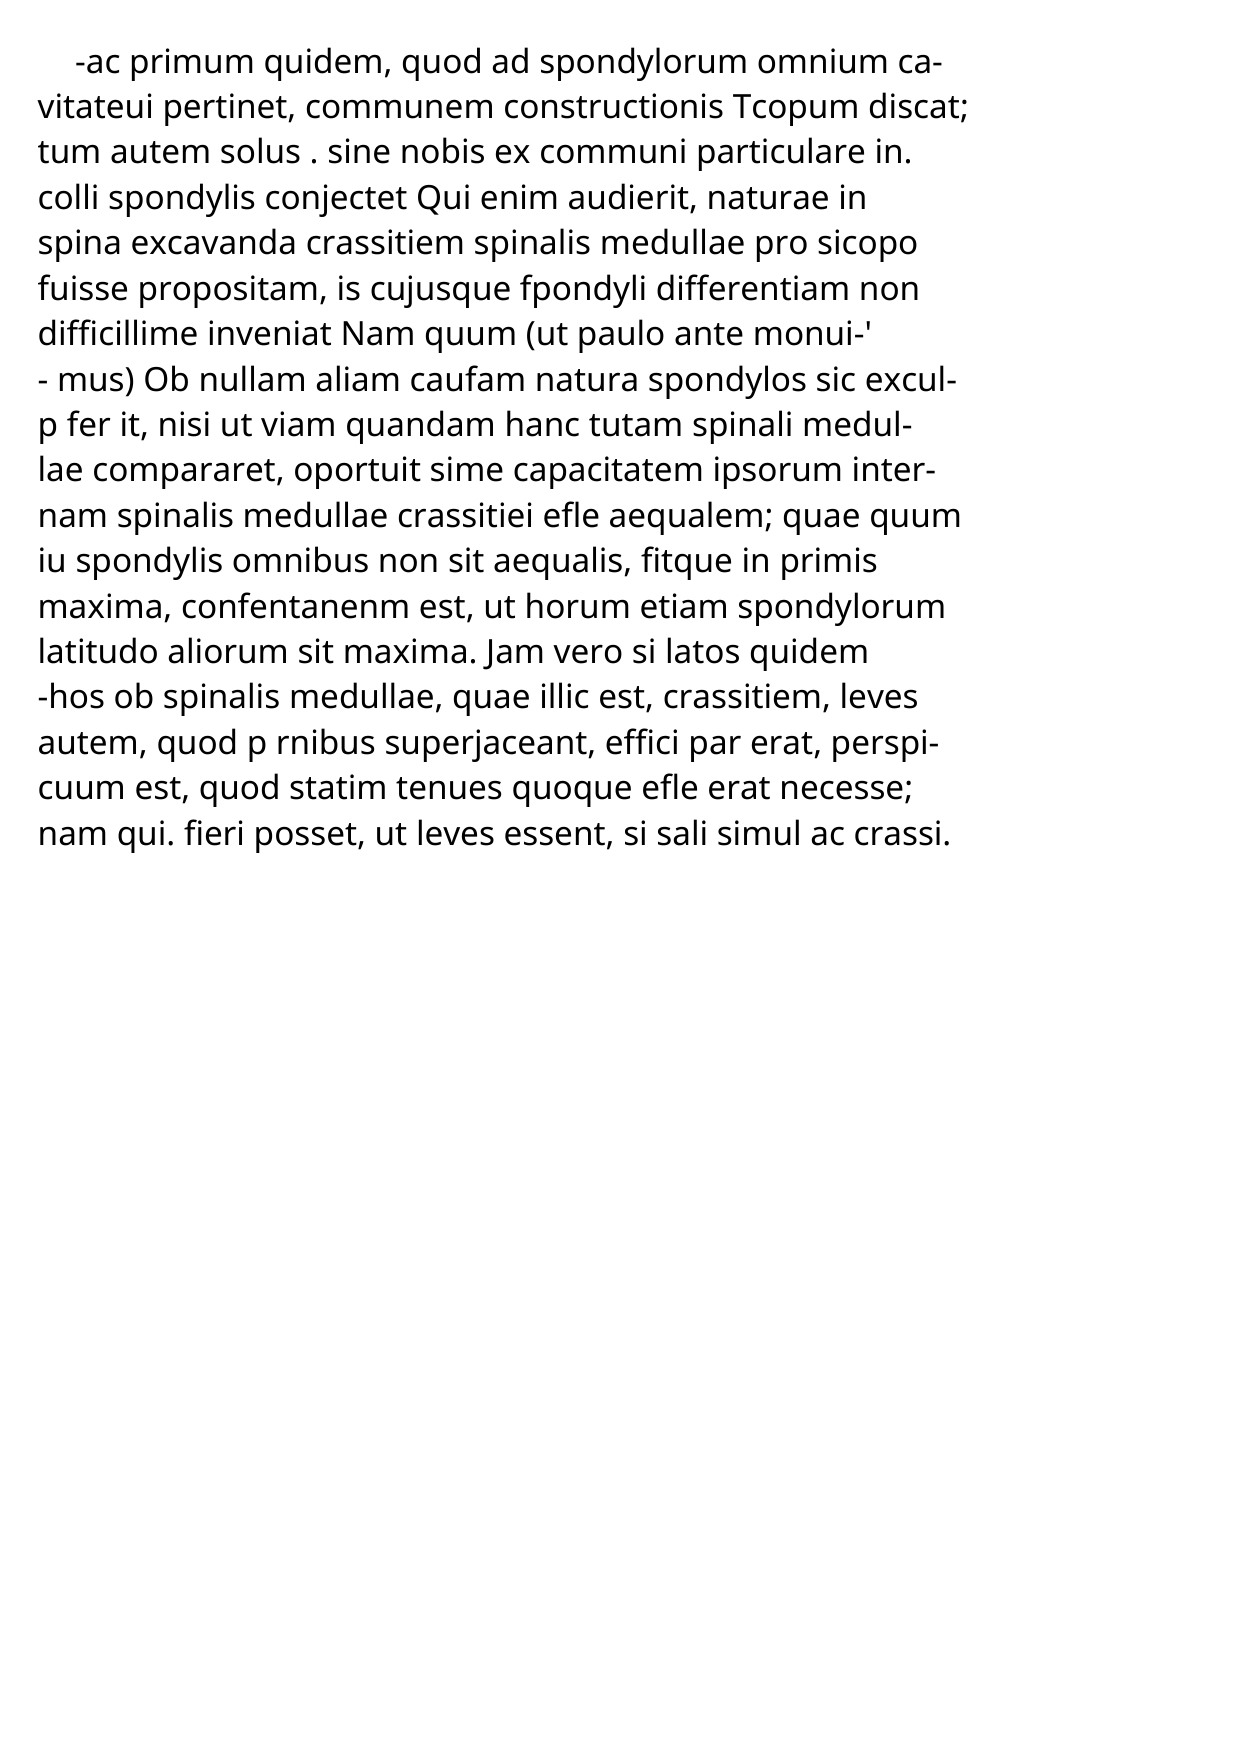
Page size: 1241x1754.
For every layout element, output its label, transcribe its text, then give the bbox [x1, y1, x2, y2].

text -ac primum quidem, quod ad spondylorum omnium ca- vitateui pertinet, communem constructionis Tcopum discat; tum autem solus . sine nobis ex communi particulare in. colli spondylis conjectet Qui enim audierit, naturae in spina excavanda crassitiem spinalis medullae pro sicopo fuisse propositam, is cujusque fpondyli differentiam non difficillime inveniat Nam quum (ut paulo ante monui-' - mus) Ob nullam aliam caufam natura spondylos sic excul- p fer it, nisi ut viam quandam hanc tutam spinali medul- lae compararet, oportuit sime capacitatem ipsorum inter- nam spinalis medullae crassitiei efle aequalem; quae quum iu spondylis omnibus non sit aequalis, fitque in primis maxima, confentanenm est, ut horum etiam spondylorum latitudo aliorum sit maxima. Jam vero si latos quidem -hos ob spinalis medullae, quae illic est, crassitiem, leves autem, quod p rnibus superjaceant, effici par erat, perspi- cuum est, quod statim tenues quoque efle erat necesse; nam qui. fieri posset, ut leves essent, si sali simul ac crassi. [37, 37, 1203, 855]
